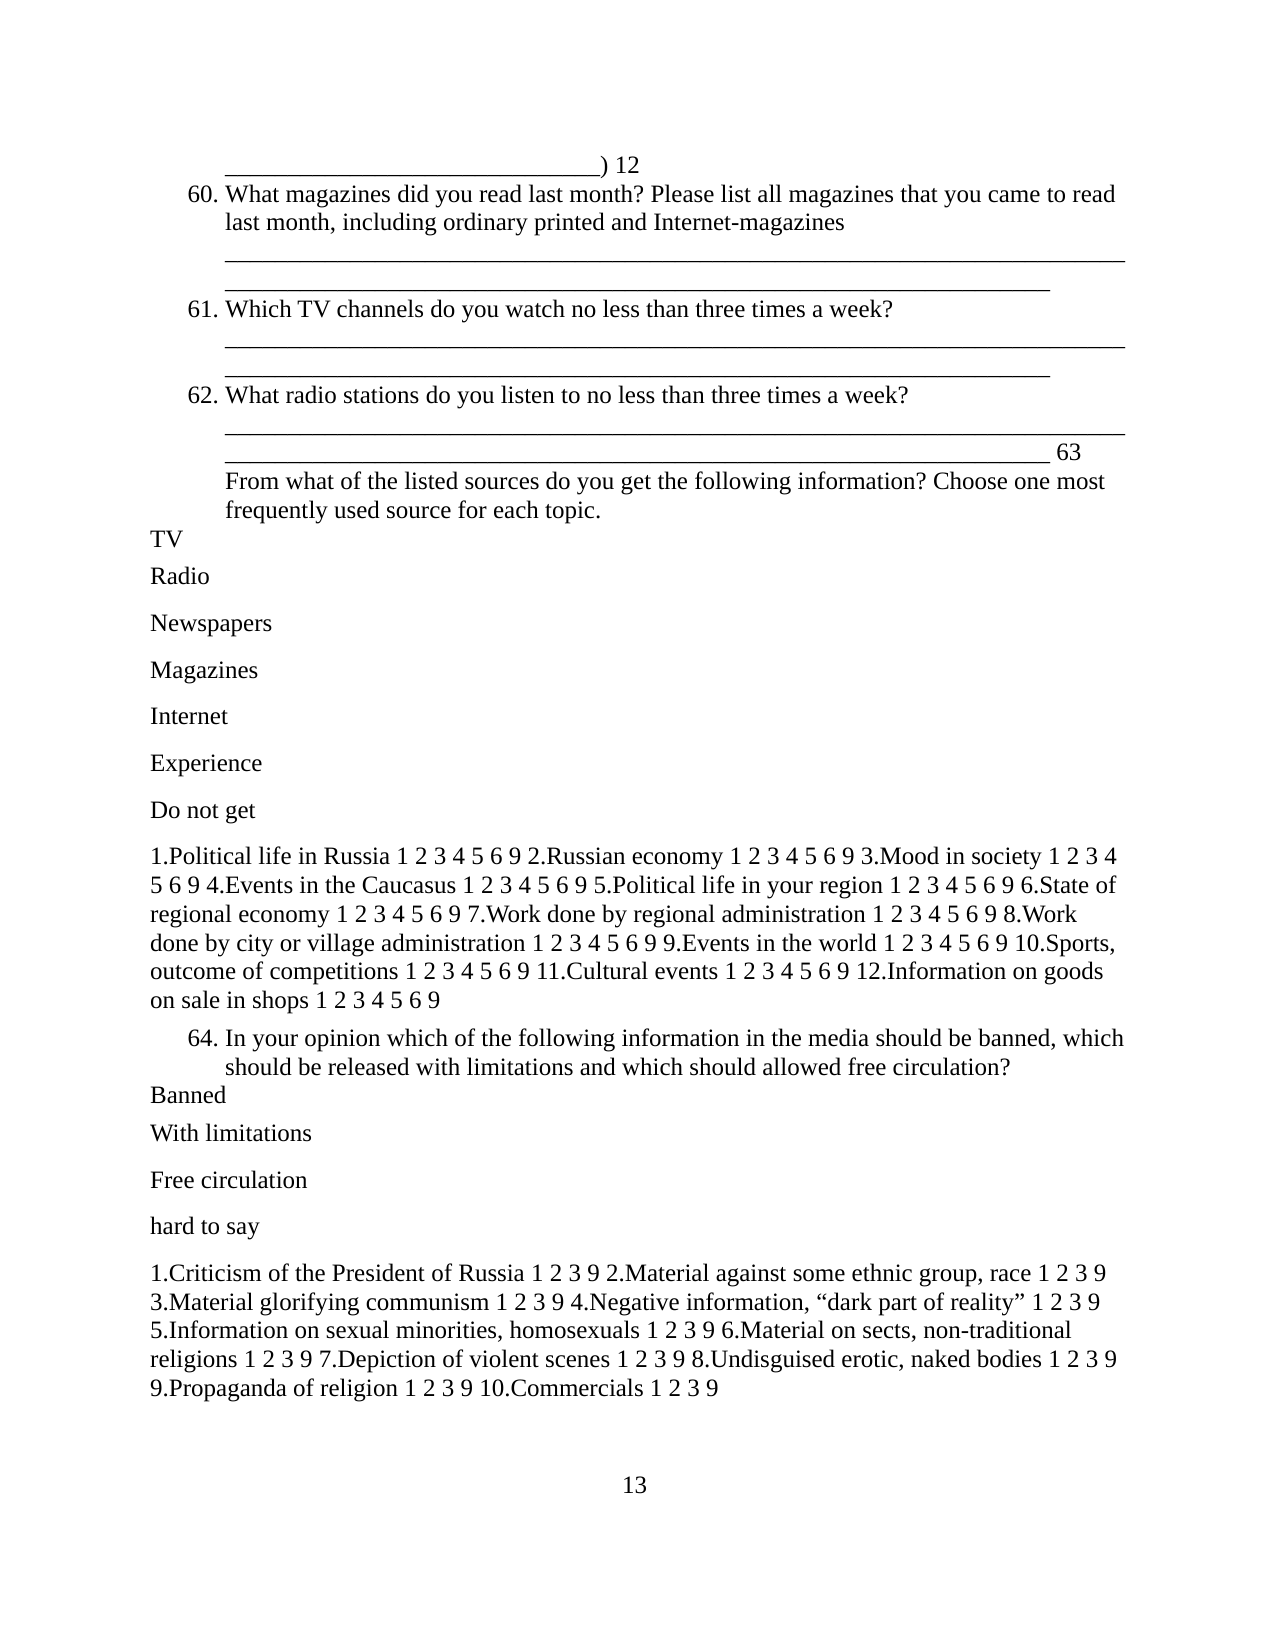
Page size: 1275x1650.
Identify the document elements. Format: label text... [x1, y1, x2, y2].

text Free circulation [150, 1165, 1125, 1193]
text Banned [150, 1080, 1125, 1109]
text With limitations [150, 1118, 1125, 1147]
list What magazines did you read last month? Please list all magazines that you came to read last month, including ordinary printed and Internet-magazines __________________________________________________________________________________________________________________________________________ [187, 179, 1125, 294]
text 1.Political life in Russia 1 2 3 4 5 6 9 2.Russian economy 1 2 3 4 5 6 9 3.Mood in society 1 2 3 4 5 6 9 4.Events in the Caucasus 1 2 3 4 5 6 9 5.Political life in your region 1 2 3 4 5 6 9 6.State of regional economy 1 2 3 4 5 6 9 7.Work done by regional administration 1 2 3 4 5 6 9 8.Work done by city or village administration 1 2 3 4 5 6 9 9.Events in the world 1 2 3 4 5 6 9 10.Sports, outcome of competitions 1 2 3 4 5 6 9 11.Cultural events 1 2 3 4 5 6 9 12.Information on goods on sale in shops 1 2 3 4 5 6 9 [150, 841, 1125, 1014]
text Magazines [150, 655, 1125, 683]
text hard to say [150, 1211, 1125, 1240]
text Experience [150, 748, 1125, 777]
text Radio [150, 561, 1125, 590]
text Newspapers [150, 608, 1125, 637]
text Do not get [150, 795, 1125, 823]
list What radio stations do you listen to no less than three times a week? __________________________________________________________________________________________________________________________________________ 63 From what of the listed sources do you get the following information? Choose one most frequently used source for each topic. [187, 380, 1125, 524]
list In your opinion which of the following information in the media should be banned, which should be released with limitations and which should allowed free circulation? [187, 1023, 1125, 1080]
text 1.Criticism of the President of Russia 1 2 3 9 2.Material against some ethnic group, race 1 2 3 9 3.Material glorifying communism 1 2 3 9 4.Negative information, “dark part of reality” 1 2 3 9 5.Information on sexual minorities, homosexuals 1 2 3 9 6.Material on sects, non-traditional religions 1 2 3 9 7.Depiction of violent scenes 1 2 3 9 8.Undisguised erotic, naked bodies 1 2 3 9 9.Propaganda of religion 1 2 3 9 10.Commercials 1 2 3 9 [150, 1258, 1125, 1402]
text Internet [150, 701, 1125, 730]
text TV [150, 524, 1125, 552]
list ______________________________) 12 [187, 150, 1125, 179]
list Which TV channels do you watch no less than three times a week? __________________________________________________________________________________________________________________________________________ [187, 294, 1125, 380]
